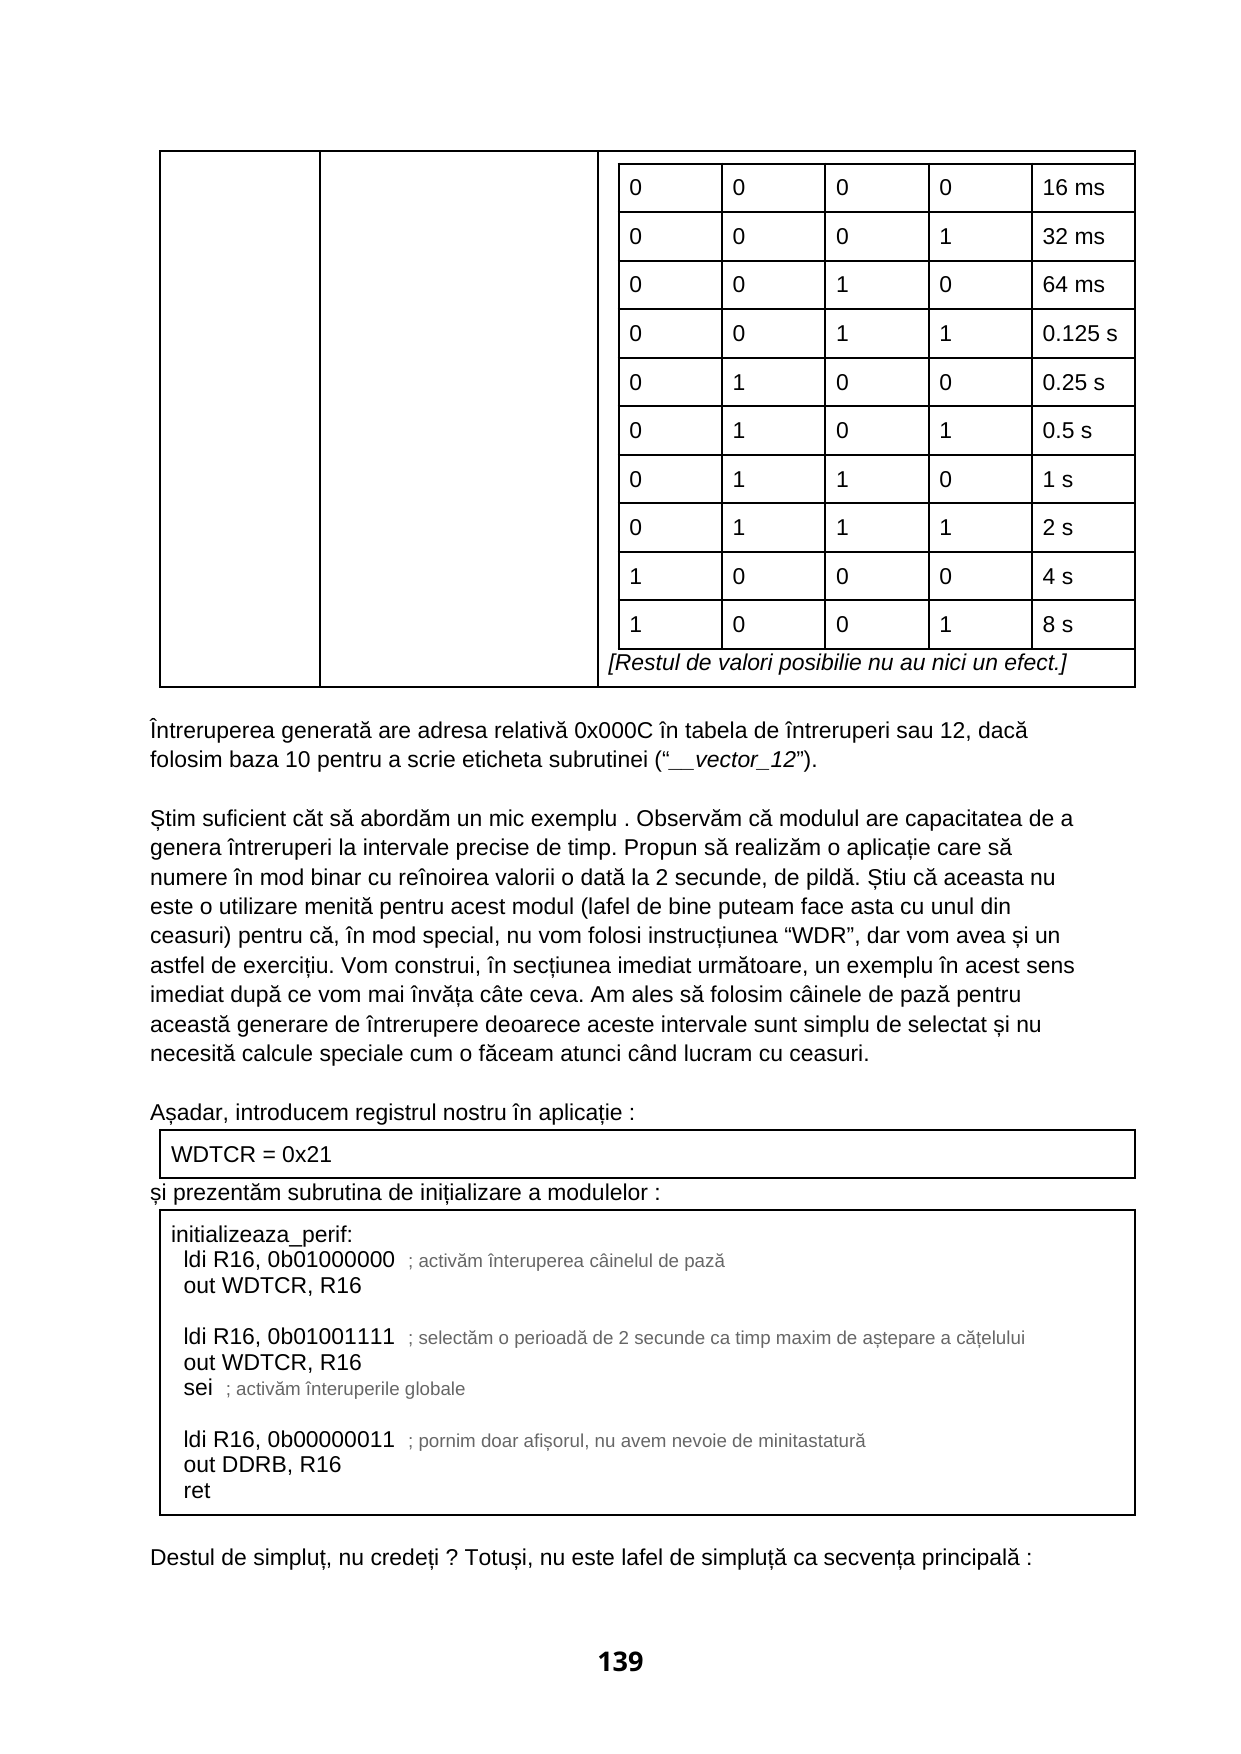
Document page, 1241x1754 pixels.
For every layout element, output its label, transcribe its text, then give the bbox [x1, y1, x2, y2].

table_cell 0 [620, 165, 721, 211]
table_cell 0 [826, 165, 928, 211]
table_cell 0 [620, 213, 721, 259]
table_cell 0 [723, 310, 824, 357]
text Destul de simpluț, nu credeți ? Totuși, nu este lafel de simpluță ca secvența principală : [150, 1545, 1091, 1571]
table_header WDTCR = 0x21 [161, 1131, 1134, 1177]
table_cell 0 [826, 359, 928, 405]
table_cell 1 [930, 601, 1031, 648]
table_cell 64 ms [1033, 262, 1134, 308]
table_cell 2 s [1033, 504, 1134, 551]
table_cell 0 [620, 407, 721, 454]
table_cell 1 [826, 504, 928, 551]
table_cell 4 s [1033, 553, 1134, 599]
text Știm suficient căt să abordăm un mic exemplu . Observăm că modulul are capacitatea de a genera întreruperi la intervale precise de timp. Propun să realizăm o aplicație care să numere în mod binar cu reînoirea valorii o dată la 2 secunde, de pildă. Știu că aceasta nu este o utilizare menită pentru acest modul (lafel de bine puteam face asta cu unul din ceasuri) pentru că, în mod special, nu vom folosi instrucțiunea “WDR”, dar vom avea și un astfel de exercițiu. Vom construi, în secțiunea imediat următoare, un exemplu în acest sens imediat după ce vom mai învăța câte ceva. Am ales să folosim câinele de pază pentru această generare de întrerupere deoarece aceste intervale sunt simplu de selectat și nu necesită calcule speciale cum o făceam atunci când lucram cu ceasuri. [150, 806, 1091, 1066]
table_cell 1 [930, 504, 1031, 551]
table_cell 1 [723, 359, 824, 405]
table_cell 1 [723, 407, 824, 454]
table_cell [321, 152, 597, 686]
table_cell 1 [826, 310, 928, 357]
table_cell 0 [826, 601, 928, 648]
table_cell 0.125 s [1033, 310, 1134, 357]
table_cell 0 [723, 553, 824, 599]
table_cell 0 [620, 310, 721, 357]
table_cell 0.25 s [1033, 359, 1134, 405]
table_header initializeaza_perif: ldi R16, 0b01000000 ; activăm înteruperea câinelul de pază out WDTCR, R16 ldi R16, 0b01001111 ; selectăm o perioadă de 2 secunde ca timp maxim de aștepare a cățelului out WDTCR, R16 sei ; activăm înteruperile globale ldi R16, 0b00000011 ; pornim doar afișorul, nu avem nevoie de minitastatură out DDRB, R16 ret [161, 1211, 1134, 1513]
table_cell 0 [826, 213, 928, 259]
table_cell 0 [930, 165, 1031, 211]
table_cell 0 [620, 359, 721, 405]
table_cell 0 [826, 553, 928, 599]
table_cell 1 [620, 601, 721, 648]
table_cell 0 [620, 504, 721, 551]
table_cell 0 [826, 407, 928, 454]
table_cell 0 [620, 456, 721, 502]
table_cell 0 [930, 262, 1031, 308]
table_cell [161, 152, 319, 686]
table_cell 1 [930, 310, 1031, 357]
table_cell 0 [723, 262, 824, 308]
text Întreruperea generată are adresa relativă 0x000C în tabela de întreruperi sau 12, dacă folosim baza 10 pentru a scrie eticheta subrutinei (“__vector_12”). [150, 717, 1091, 772]
table_cell 1 [826, 456, 928, 502]
table_cell 8 s [1033, 601, 1134, 648]
table_cell 0 [723, 601, 824, 648]
table_cell 1 [723, 504, 824, 551]
table_cell 0 [930, 359, 1031, 405]
table_cell 16 ms [1033, 165, 1134, 211]
text Așadar, introducem registrul nostru în aplicație : [150, 1099, 1091, 1125]
table_cell 1 [620, 553, 721, 599]
table_cell 1 s [1033, 456, 1134, 502]
table_cell 1 [930, 407, 1031, 454]
table_cell 1 [930, 213, 1031, 259]
table_cell 1 [723, 456, 824, 502]
table_cell 32 ms [1033, 213, 1134, 259]
table_cell 1 [826, 262, 928, 308]
table_cell 0 [723, 165, 824, 211]
table_cell 0 [930, 553, 1031, 599]
table_cell 0 [930, 456, 1031, 502]
table_cell 0 [723, 213, 824, 259]
table_cell [Restul de valori posibilie nu au nici un efect.] [599, 152, 1134, 686]
table_cell 0.5 s [1033, 407, 1134, 454]
table_cell 0 [620, 262, 721, 308]
text și prezentăm subrutina de inițializare a modulelor : [150, 1179, 1091, 1205]
